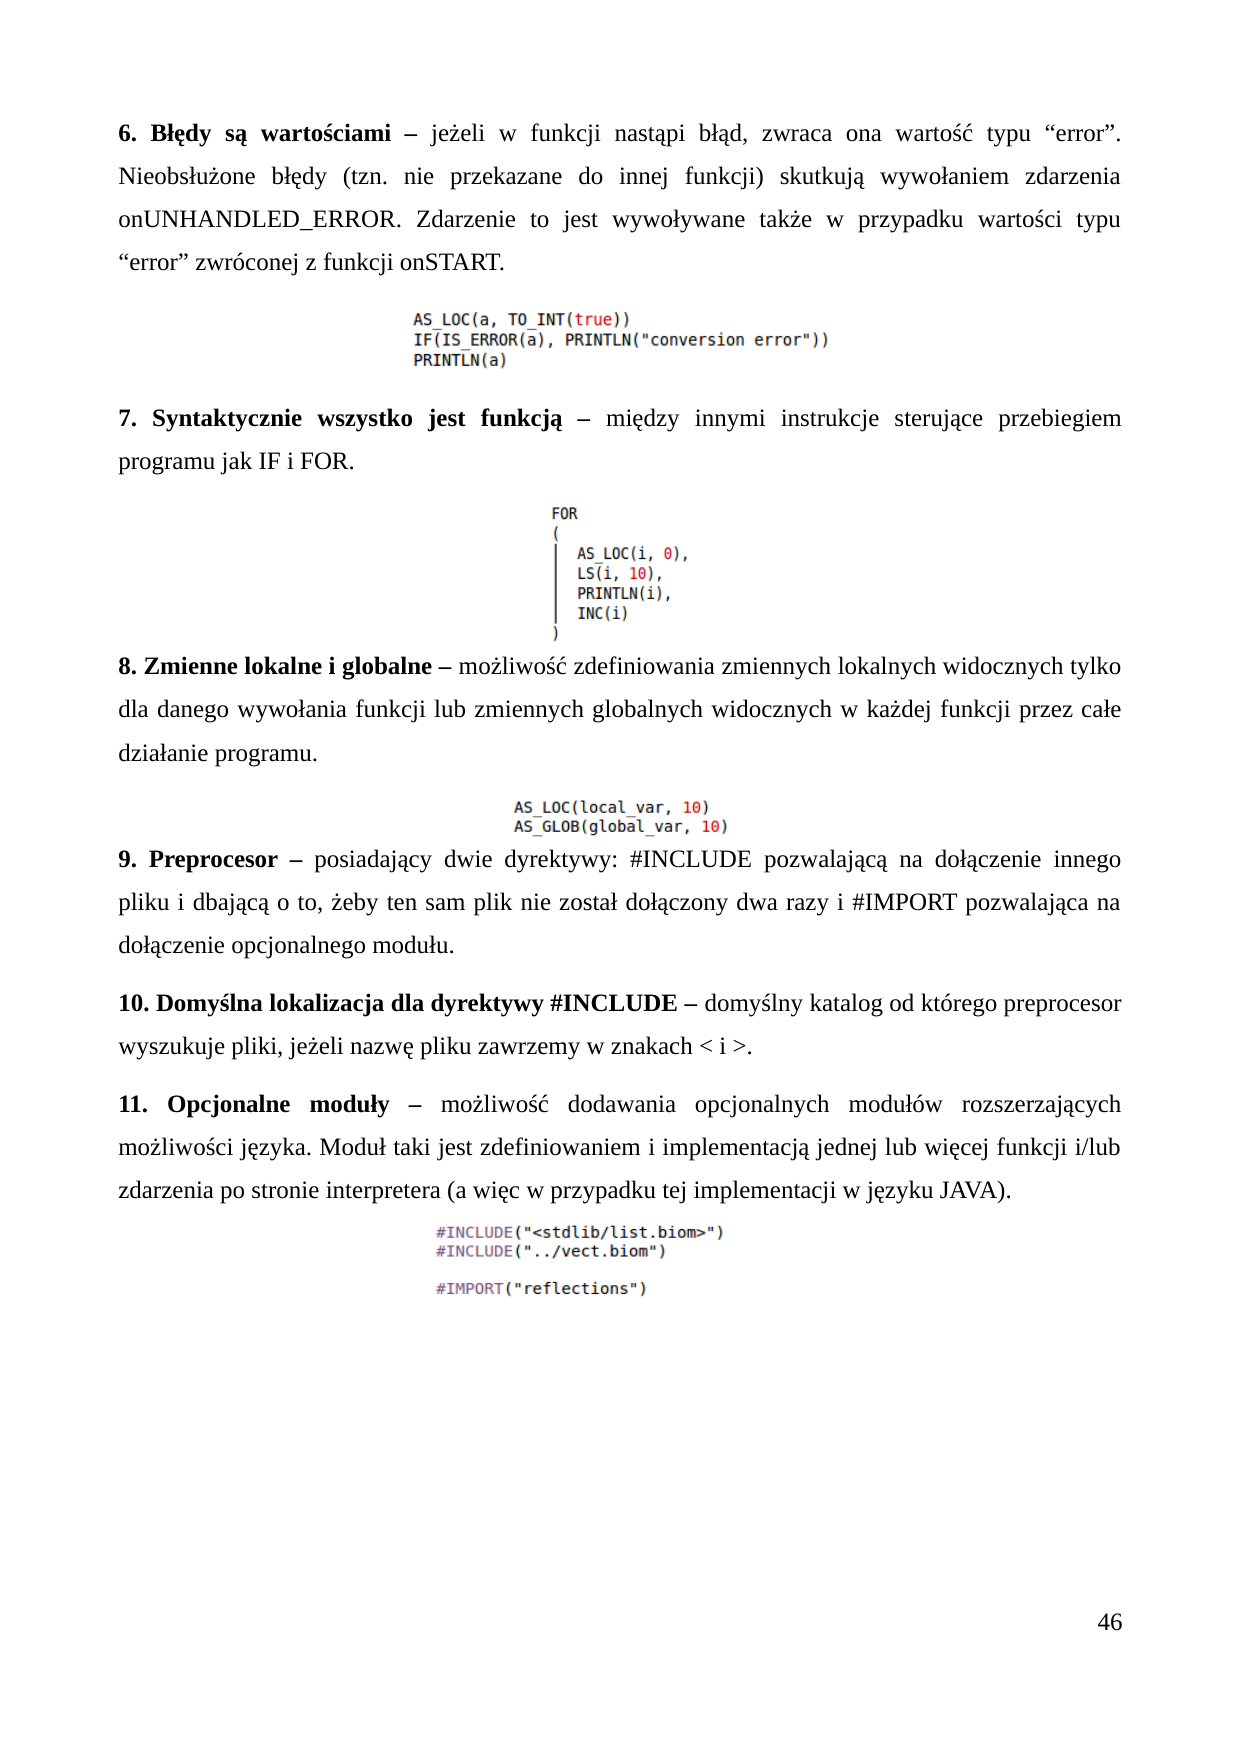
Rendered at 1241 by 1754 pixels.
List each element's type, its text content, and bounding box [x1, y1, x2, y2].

text 10. Domyślna lokalizacja dla dyrektywy #INCLUDE – domyślny katalog od którego preprocesor wyszukuje pliki, jeżeli nazwę pliku zawrzemy w znakach < i >. [118, 988, 1122, 1060]
text 11. Opcjonalne moduły – możliwość dodawania opcjonalnych modułów rozszerzających możliwości języka. Moduł taki jest zdefiniowaniem i implementacją jednej lub więcej funkcji i/lub zdarzenia po stronie interpretera (a więc w przypadku tej implementacji w języku JAVA). [118, 1089, 1122, 1204]
picture [507, 795, 734, 842]
text 9. Preprocesor – posiadający dwie dyrektywy: #INCLUDE pozwalającą na dołączenie innego pliku i dbającą o to, żeby ten sam plik nie został dołączony dwa razy i #IMPORT pozwalająca na dołączenie opcjonalnego modułu. [118, 844, 1122, 959]
picture [405, 305, 836, 378]
picture [430, 1218, 729, 1304]
text 8. Zmienne lokalne i globalne – możliwość zdefiniowania zmiennych lokalnych widocznych tylko dla danego wywołania funkcji lub zmiennych globalnych widocznych w każdej funkcji przez całe działanie programu. [118, 651, 1122, 766]
text 7. Syntaktycznie wszystko jest funkcją – między innymi instrukcje sterujące przebiegiem programu jak IF i FOR. [118, 403, 1122, 475]
picture [545, 504, 695, 646]
text 6. Błędy są wartościami – jeżeli w funkcji nastąpi błąd, zwraca ona wartość typu “error”. Nieobsłużone błędy (tzn. nie przekazane do innej funkcji) skutkują wywołaniem zdarzenia onUNHANDLED_ERROR. Zdarzenie to jest wywoływane także w przypadku wartości typu “error” zwróconej z funkcji onSTART. [118, 118, 1122, 276]
